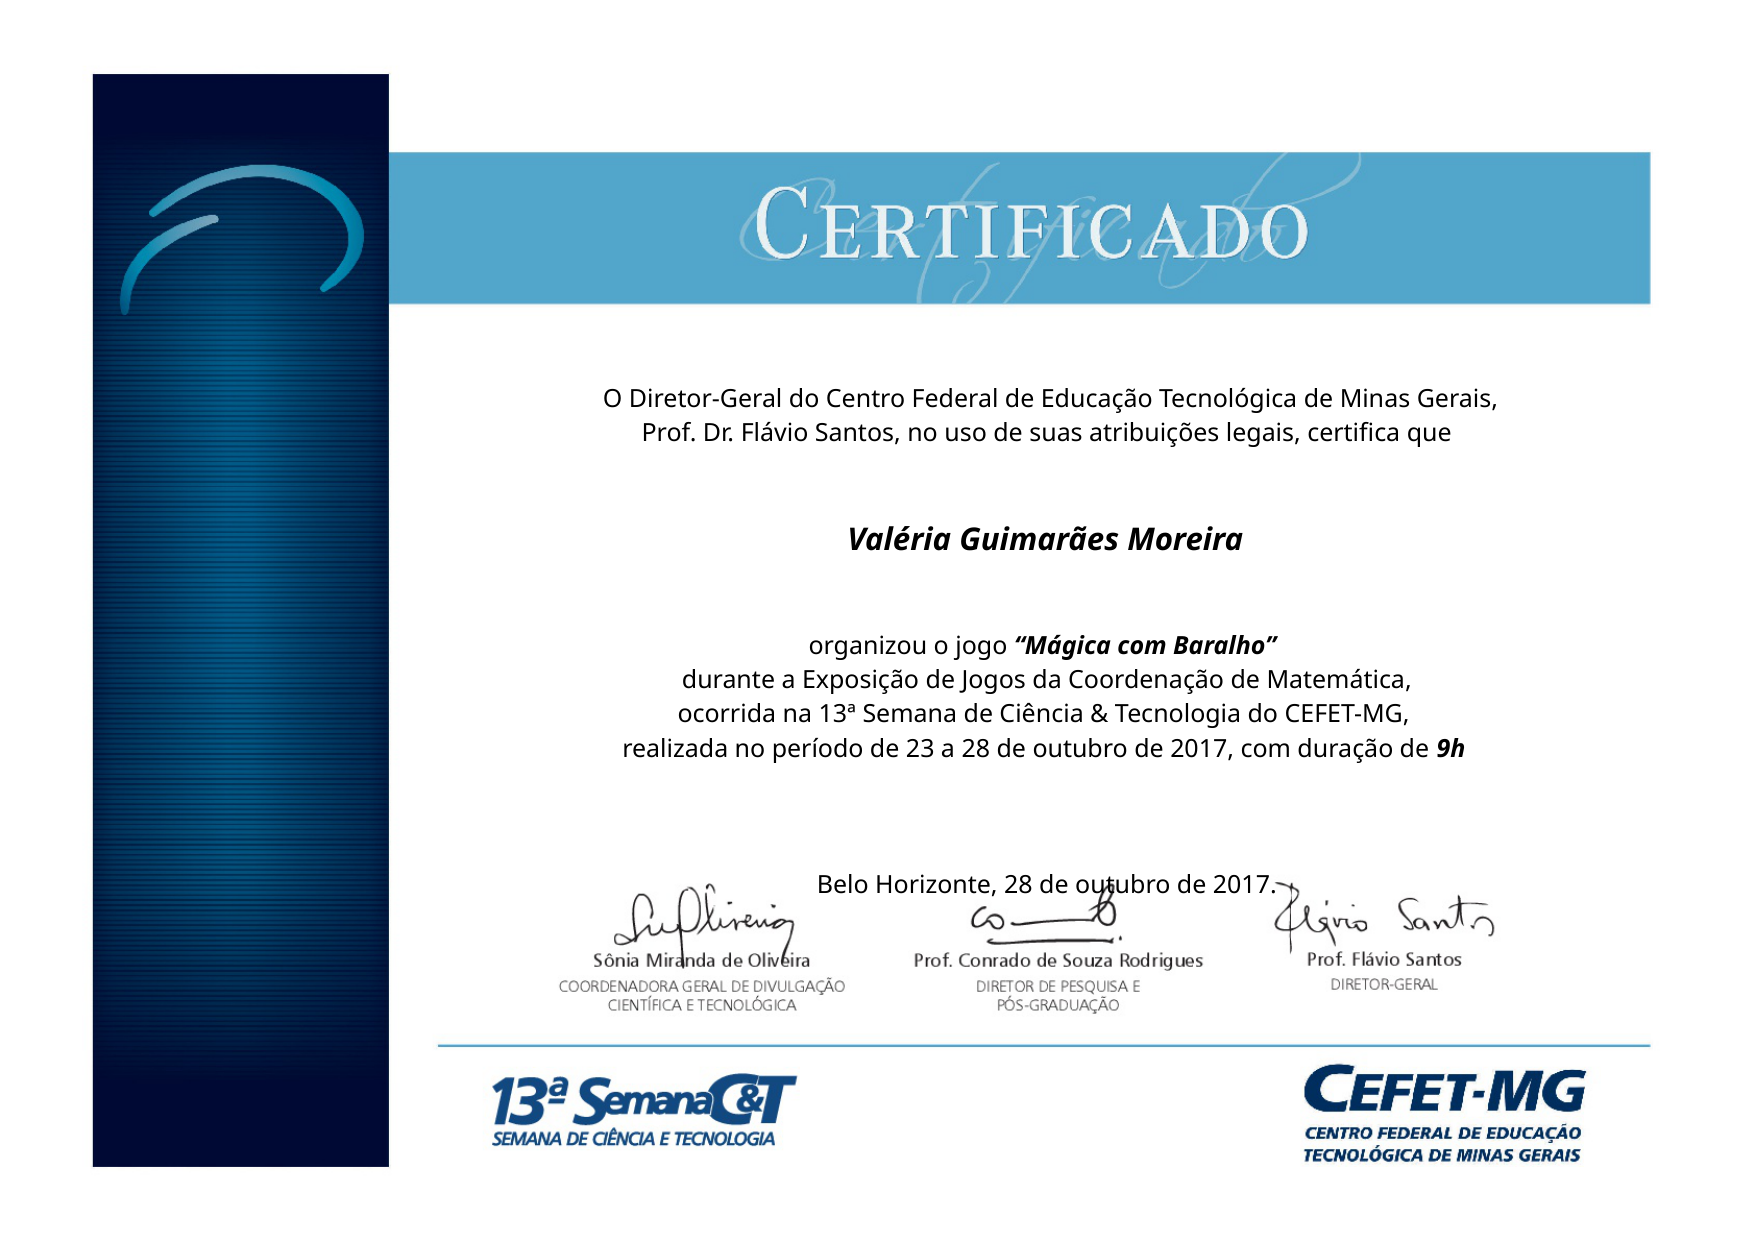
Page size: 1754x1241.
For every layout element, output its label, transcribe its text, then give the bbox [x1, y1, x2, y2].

text organizou o jogo “Mágica com Baralho” [340, 628, 1754, 662]
picture [476, 220, 1277, 381]
text ocorrida na 13ª Semana de Ciência & Tecnologia do CEFET-MG, [340, 696, 1754, 730]
text O Diretor-Geral do Centro Federal de Educação Tecnológica de Minas Gerais, [0, 381, 1754, 415]
picture [476, 449, 1277, 517]
text Valéria Guimarães Moreira [340, 517, 1754, 560]
picture [476, 560, 1277, 628]
picture [476, 764, 1277, 866]
text Belo Horizonte, 28 de outubro de 2017. [340, 866, 1754, 901]
text realizada no período de 23 a 28 de outubro de 2017, com duração de 9h [340, 730, 1754, 764]
text Prof. Dr. Flávio Santos, no uso de suas atribuições legais, certifica que [340, 415, 1754, 449]
text durante a Exposição de Jogos da Coordenação de Matemática, [340, 662, 1754, 696]
picture [476, 901, 1277, 1021]
